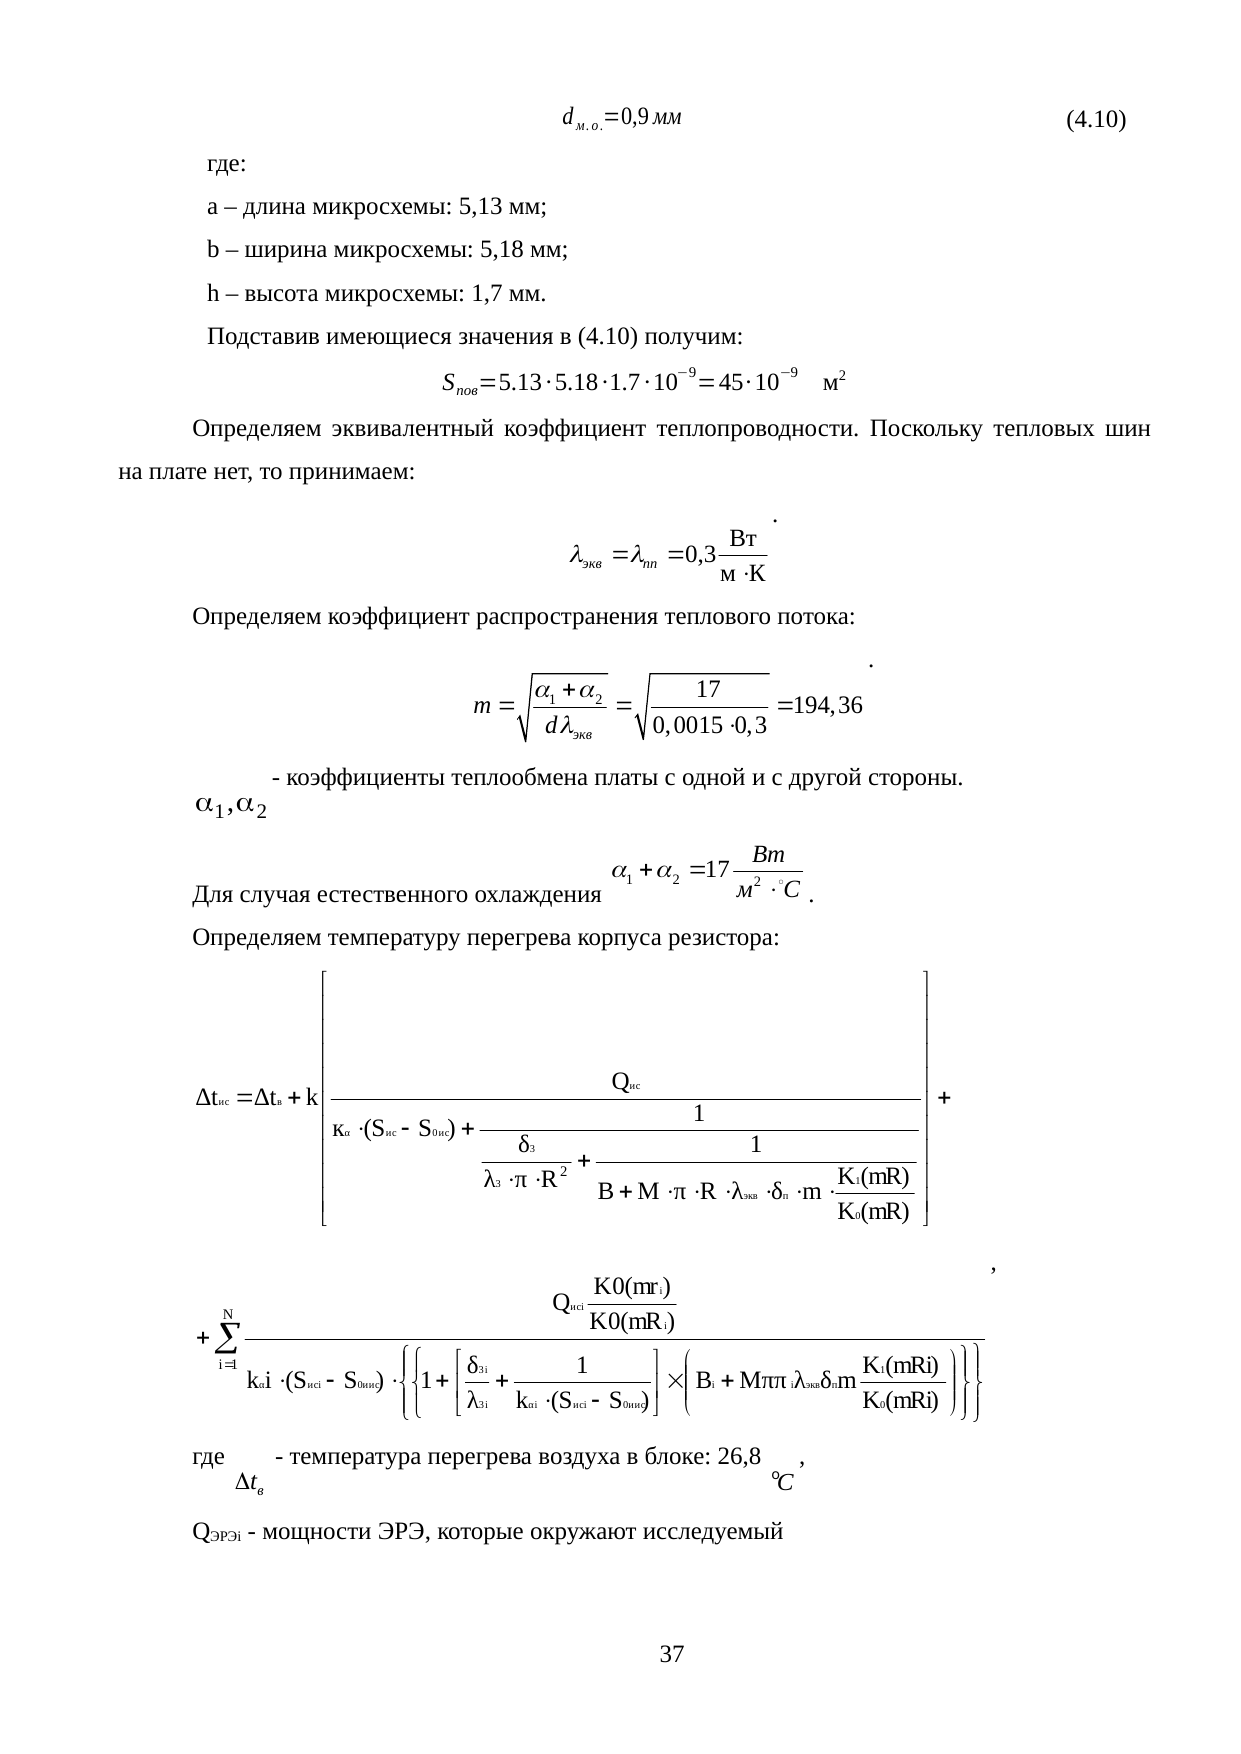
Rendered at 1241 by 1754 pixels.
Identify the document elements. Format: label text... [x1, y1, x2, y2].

text - коэффициенты теплообмена платы с одной и с другой стороны. [118, 762, 1152, 824]
text (4.10) [118, 102, 1152, 134]
text м2 [118, 364, 1152, 399]
text b – ширина микросхемы: 5,18 мм; [118, 234, 1152, 263]
text где: [118, 148, 1152, 177]
text , [118, 1247, 1152, 1427]
text . [118, 499, 1152, 587]
text где - температура перегрева воздуха в блоке: 26,8 , [118, 1441, 1152, 1502]
text QЭРЭi - мощности ЭРЭ, которые окружают исследуемый [118, 1516, 1152, 1545]
text a – длина микросхемы: 5,13 мм; [118, 191, 1152, 220]
text h – высота микросхемы: 1,7 мм. [118, 278, 1152, 306]
text Определяем коэффициент распространения теплового потока: [118, 601, 1152, 630]
text Подставив имеющиеся значения в (4.10) получим: [118, 321, 1152, 349]
text Определяем температуру перегрева корпуса резистора: [118, 922, 1152, 951]
text Для случая естественного охлаждения . [118, 838, 1152, 908]
text . [118, 644, 1152, 747]
text Определяем эквивалентный коэффициент теплопроводности. Поскольку тепловых шин на плате нет, то принимаем: [118, 413, 1152, 485]
